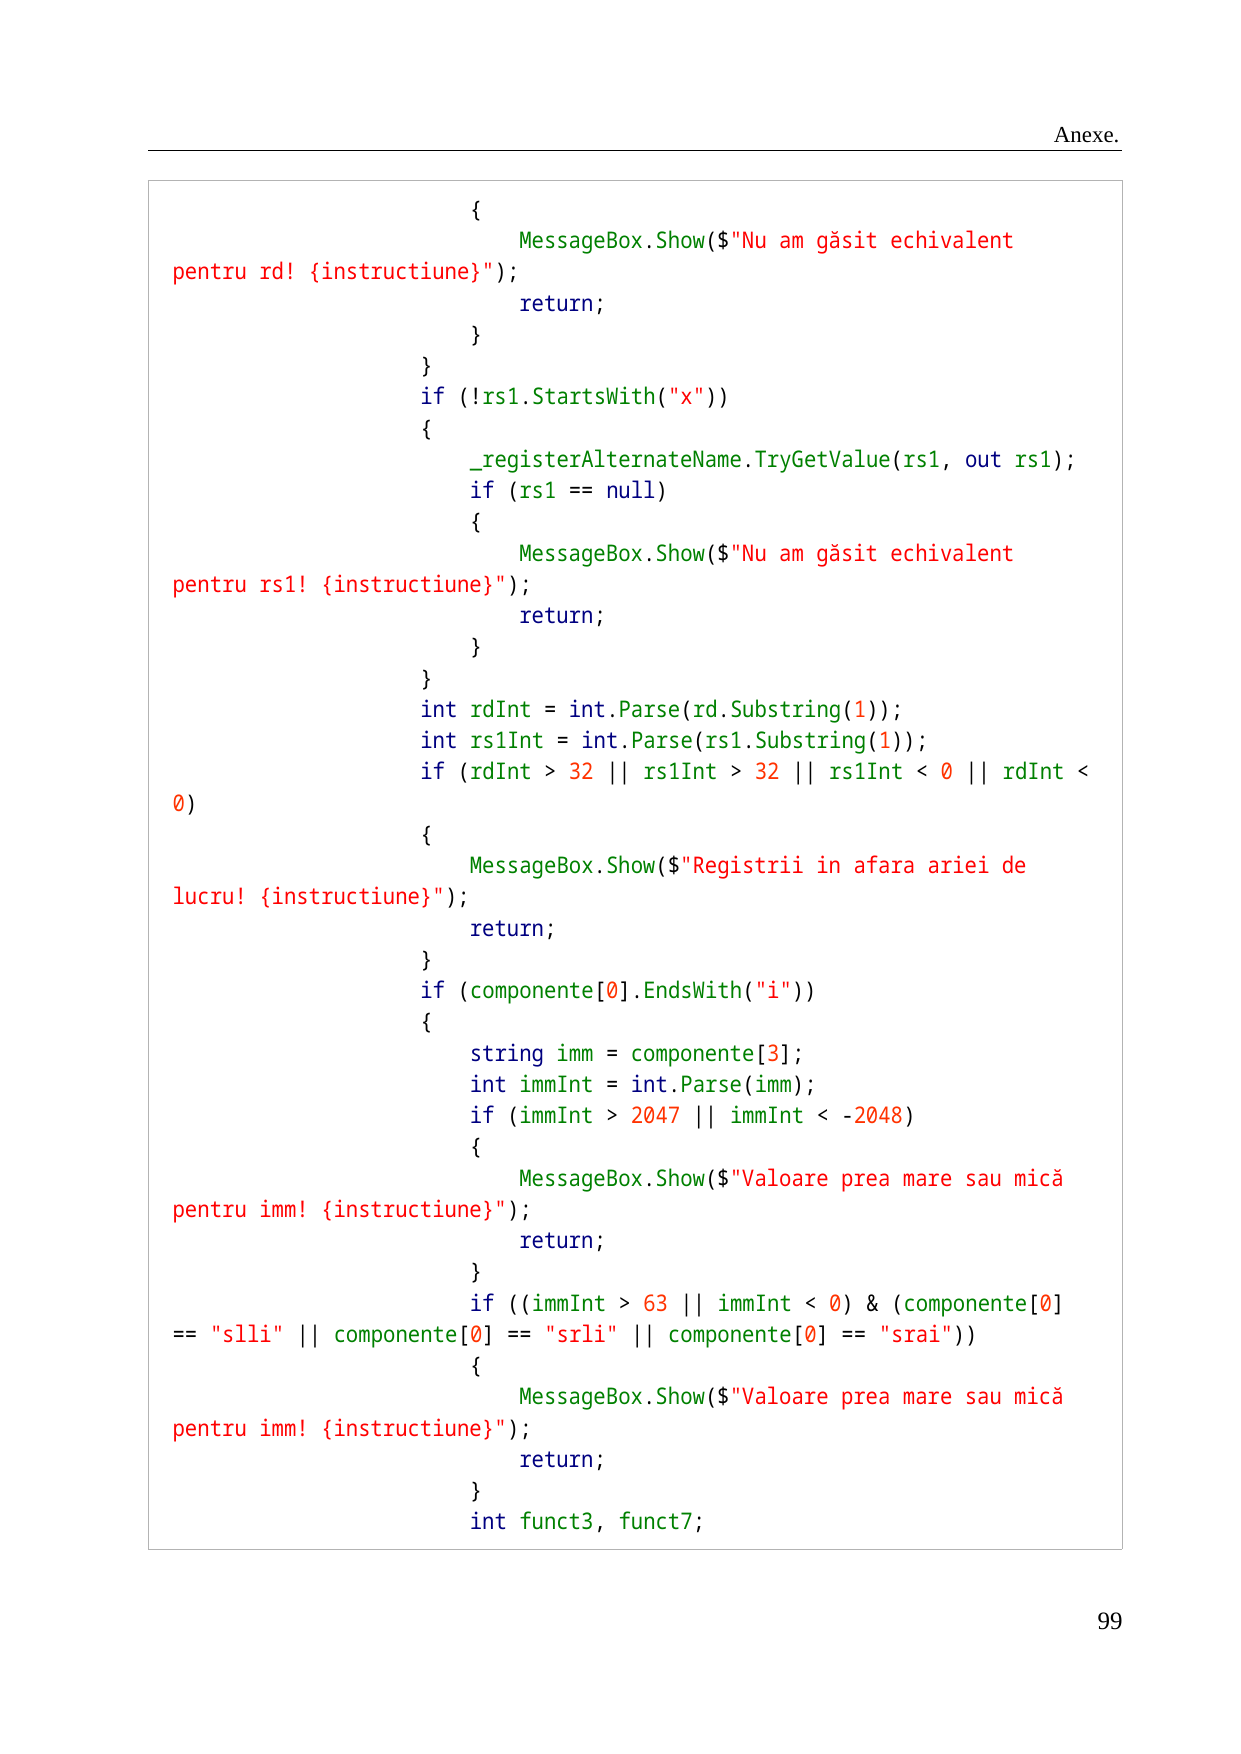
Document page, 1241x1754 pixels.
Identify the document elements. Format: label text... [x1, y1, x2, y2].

text { [149, 181, 1122, 211]
text { [149, 493, 1122, 524]
text if (rs1 == null) [149, 461, 1122, 493]
text MessageBox.Show($"Nu am găsit echivalent pentru rd! {instructiune}"); [149, 211, 1122, 274]
text int funct3, funct7; [149, 1493, 1122, 1549]
text MessageBox.Show($"Valoare prea mare sau mică pentru imm! {instructiune}"); [149, 1149, 1122, 1211]
text MessageBox.Show($"Registrii in afara ariei de lucru! {instructiune}"); [149, 836, 1122, 899]
text { [149, 1336, 1122, 1368]
text } [149, 1243, 1122, 1274]
text } [149, 1461, 1122, 1493]
text } [149, 336, 1122, 368]
text return; [149, 899, 1122, 930]
text int rdInt = int.Parse(rd.Substring(1)); [149, 680, 1122, 711]
text int immInt = int.Parse(imm); [149, 1055, 1122, 1086]
text } [149, 305, 1122, 336]
text if (componente[0].EndsWith("i")) [149, 961, 1122, 993]
text } [149, 930, 1122, 961]
text int rs1Int = int.Parse(rs1.Substring(1)); [149, 711, 1122, 743]
text _registerAlternateName.TryGetValue(rs1, out rs1); [149, 430, 1122, 461]
text return; [149, 1211, 1122, 1243]
text if (rdInt > 32 || rs1Int > 32 || rs1Int < 0 || rdInt < 0) [149, 743, 1122, 805]
text { [149, 1118, 1122, 1149]
text return; [149, 1430, 1122, 1461]
text } [149, 649, 1122, 680]
text if (!rs1.StartsWith("x")) [149, 368, 1122, 399]
text string imm = componente[3]; [149, 1024, 1122, 1055]
text if ((immInt > 63 || immInt < 0) & (componente[0] == "slli" || componente[0] == "srli" || componente[0] == "srai")) [149, 1274, 1122, 1336]
text if (immInt > 2047 || immInt < -2048) [149, 1086, 1122, 1118]
text { [149, 805, 1122, 836]
text return; [149, 274, 1122, 305]
text { [149, 993, 1122, 1024]
text { [149, 399, 1122, 430]
text } [149, 618, 1122, 649]
text return; [149, 586, 1122, 618]
text MessageBox.Show($"Nu am găsit echivalent pentru rs1! {instructiune}"); [149, 524, 1122, 586]
text MessageBox.Show($"Valoare prea mare sau mică pentru imm! {instructiune}"); [149, 1368, 1122, 1430]
